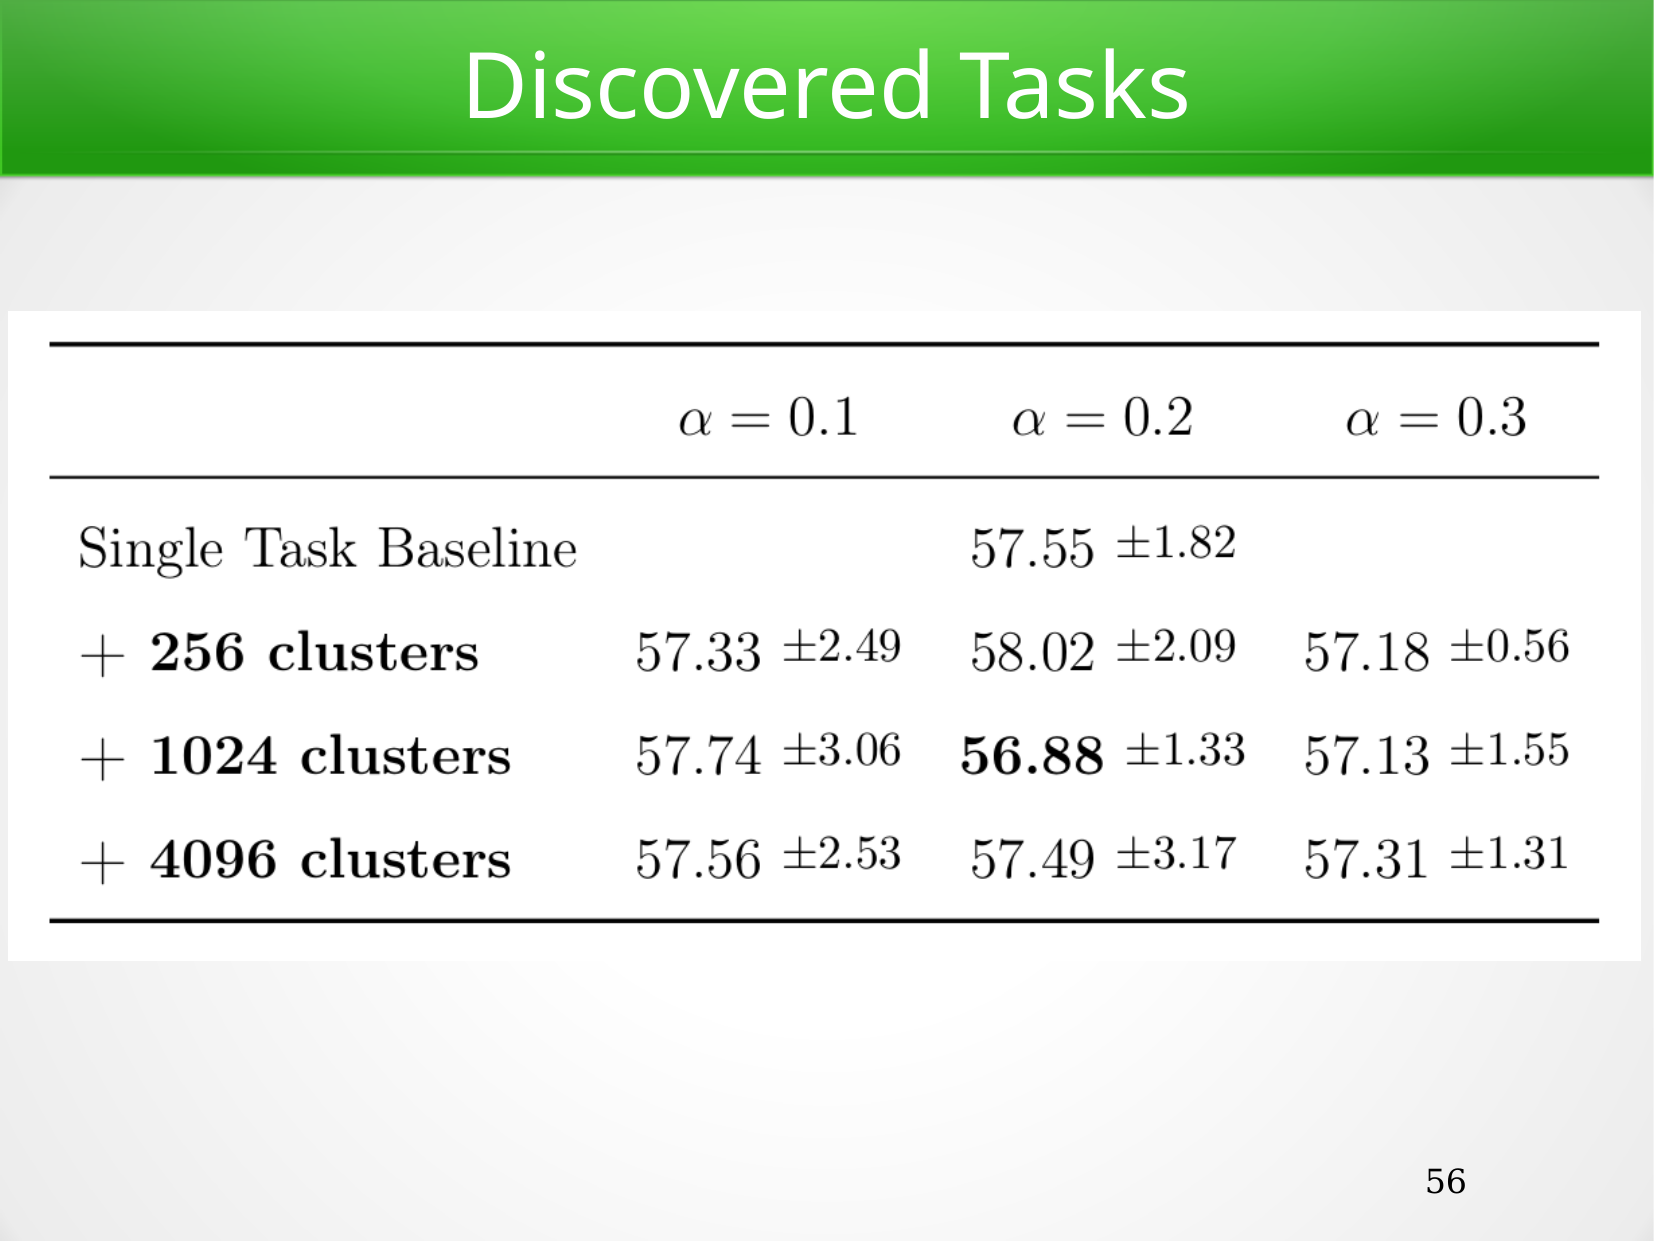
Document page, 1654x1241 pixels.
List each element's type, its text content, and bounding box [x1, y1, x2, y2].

picture [0, 0, 1654, 1241]
title Discovered Tasks [82, 11, 1571, 154]
